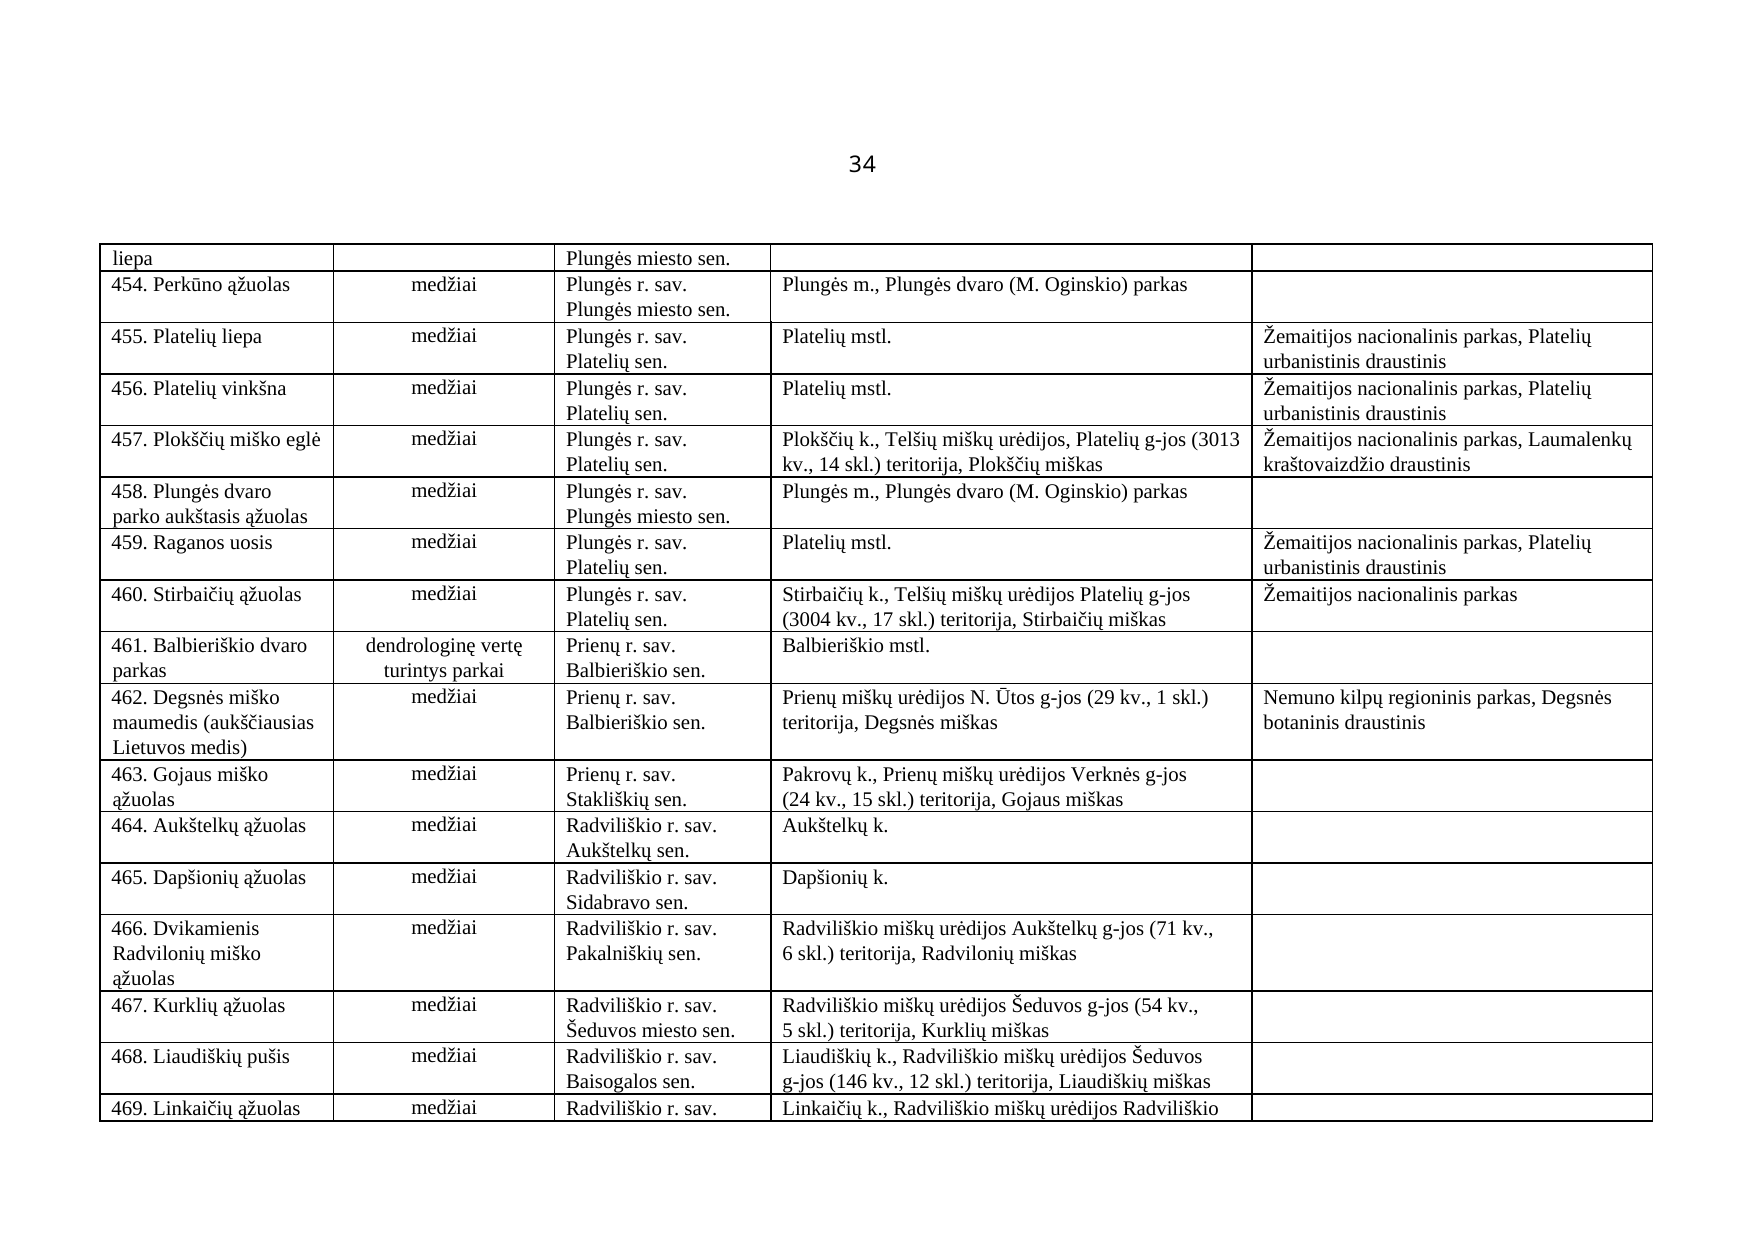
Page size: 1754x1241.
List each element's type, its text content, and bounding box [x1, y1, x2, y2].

table_cell 464. Aukštelkų ąžuolas [101, 812, 333, 862]
table_cell medžiai [334, 272, 554, 321]
table_cell Radviliškio r. sav. Sidabravo sen. [555, 864, 770, 914]
table_cell 455. Platelių liepa [101, 323, 333, 373]
table_cell medžiai [334, 529, 554, 579]
table_cell Plungės miesto sen. [555, 245, 770, 270]
table_cell 463. Gojaus miško ąžuolas [101, 761, 333, 811]
table_cell Radviliškio r. sav. Šeduvos miesto sen. [555, 992, 770, 1042]
table_cell 465. Dapšionių ąžuolas [101, 864, 333, 914]
table_cell Linkaičių k., Radviliškio miškų urėdijos Radviliškio [772, 1095, 1251, 1120]
table_cell [1253, 245, 1652, 270]
table_cell Balbieriškio mstl. [772, 632, 1251, 682]
table_cell Prienų r. sav. Stakliškių sen. [555, 761, 770, 811]
table_cell Platelių mstl. [772, 375, 1251, 424]
table_cell 462. Degsnės miško maumedis (aukščiausias Lietuvos medis) [101, 684, 333, 759]
table_cell Pakrovų k., Prienų miškų urėdijos Verknės g-jos (24 kv., 15 skl.) teritorija, Gojaus miškas [772, 761, 1251, 811]
table_cell medžiai [334, 375, 554, 424]
table_cell medžiai [334, 1095, 554, 1120]
table_cell medžiai [334, 915, 554, 990]
table_cell Plungės r. sav. Platelių sen. [555, 529, 770, 579]
table_cell [1253, 992, 1652, 1042]
table_cell Platelių mstl. [772, 323, 1251, 373]
table_cell Plungės r. sav. Platelių sen. [555, 581, 770, 631]
table_cell [1253, 812, 1652, 862]
table_cell Plokščių k., Telšių miškų urėdijos, Platelių g-jos (3013 kv., 14 skl.) teritorija, Plokščių miškas [772, 426, 1251, 476]
table_cell Radviliškio miškų urėdijos Aukštelkų g-jos (71 kv., 6 skl.) teritorija, Radvilonių miškas [772, 915, 1251, 990]
table_cell [1253, 915, 1652, 990]
table_cell 468. Liaudiškių pušis [101, 1043, 333, 1093]
table_cell Žemaitijos nacionalinis parkas, Platelių urbanistinis draustinis [1253, 529, 1652, 579]
table_cell Platelių mstl. [772, 529, 1251, 579]
table_cell Aukštelkų k. [772, 812, 1251, 862]
table_cell Prienų r. sav. Balbieriškio sen. [555, 632, 770, 682]
table_cell [1253, 761, 1652, 811]
table_cell medžiai [334, 426, 554, 476]
table_cell 467. Kurklių ąžuolas [101, 992, 333, 1042]
table_cell [334, 245, 554, 270]
table_cell Žemaitijos nacionalinis parkas, Laumalenkų kraštovaizdžio draustinis [1253, 426, 1652, 476]
table_cell [1253, 272, 1652, 321]
table_cell Žemaitijos nacionalinis parkas, Platelių urbanistinis draustinis [1253, 375, 1652, 424]
table_cell liepa [101, 245, 333, 270]
table_cell [1253, 864, 1652, 914]
table_cell 466. Dvikamienis Radvilonių miško ąžuolas [101, 915, 333, 990]
table_cell Plungės m., Plungės dvaro (M. Oginskio) parkas [772, 478, 1251, 528]
table_cell 456. Platelių vinkšna [101, 375, 333, 424]
table_cell Dapšionių k. [772, 864, 1251, 914]
table_cell [1253, 1043, 1652, 1093]
table_cell Radviliškio miškų urėdijos Šeduvos g-jos (54 kv., 5 skl.) teritorija, Kurklių miškas [772, 992, 1251, 1042]
table_cell Žemaitijos nacionalinis parkas, Platelių urbanistinis draustinis [1253, 323, 1652, 373]
table_cell medžiai [334, 812, 554, 862]
table_cell medžiai [334, 864, 554, 914]
table_cell [771, 245, 1251, 270]
table_cell medžiai [334, 1043, 554, 1093]
table_cell 459. Raganos uosis [101, 529, 333, 579]
table_cell [1253, 1095, 1652, 1120]
table_cell [1253, 478, 1652, 528]
table_cell Radviliškio r. sav. Aukštelkų sen. [555, 812, 770, 862]
table_cell medžiai [334, 992, 554, 1042]
table_cell Plungės r. sav. Platelių sen. [555, 375, 770, 424]
table_cell medžiai [334, 478, 554, 528]
table_cell 469. Linkaičių ąžuolas [101, 1095, 333, 1120]
table_cell Radviliškio r. sav. Pakalniškių sen. [555, 915, 770, 990]
table_cell Radviliškio r. sav. [555, 1095, 770, 1120]
table_cell Nemuno kilpų regioninis parkas, Degsnės botaninis draustinis [1253, 684, 1652, 759]
table_cell dendrologinę vertę turintys parkai [334, 632, 554, 682]
table_cell Stirbaičių k., Telšių miškų urėdijos Platelių g-jos (3004 kv., 17 skl.) teritorija, Stirbaičių miškas [772, 581, 1251, 631]
table_cell Prienų miškų urėdijos N. Ūtos g-jos (29 kv., 1 skl.) teritorija, Degsnės miškas [772, 684, 1251, 759]
table_cell Plungės m., Plungės dvaro (M. Oginskio) parkas [771, 272, 1251, 321]
table_cell Prienų r. sav. Balbieriškio sen. [555, 684, 770, 759]
table_cell [1253, 632, 1652, 682]
table_cell Radviliškio r. sav. Baisogalos sen. [555, 1043, 770, 1093]
table_cell medžiai [334, 323, 554, 373]
table_cell Plungės r. sav. Platelių sen. [555, 426, 770, 476]
table_cell 454. Perkūno ąžuolas [101, 272, 333, 321]
table_cell 458. Plungės dvaro parko aukštasis ąžuolas [101, 478, 333, 528]
table_cell medžiai [334, 581, 554, 631]
table_cell 457. Plokščių miško eglė [101, 426, 333, 476]
table_cell 461. Balbieriškio dvaro parkas [101, 632, 333, 682]
table_cell Plungės r. sav. Plungės miesto sen. [555, 478, 770, 528]
table_cell medžiai [334, 684, 554, 759]
table_cell Liaudiškių k., Radviliškio miškų urėdijos Šeduvos g-jos (146 kv., 12 skl.) teritorija, Liaudiškių miškas [772, 1043, 1251, 1093]
table_cell 460. Stirbaičių ąžuolas [101, 581, 333, 631]
table_cell Plungės r. sav. Platelių sen. [555, 323, 770, 373]
table_cell Plungės r. sav. Plungės miesto sen. [555, 272, 770, 321]
table_cell Žemaitijos nacionalinis parkas [1253, 581, 1652, 631]
table_cell medžiai [334, 761, 554, 811]
